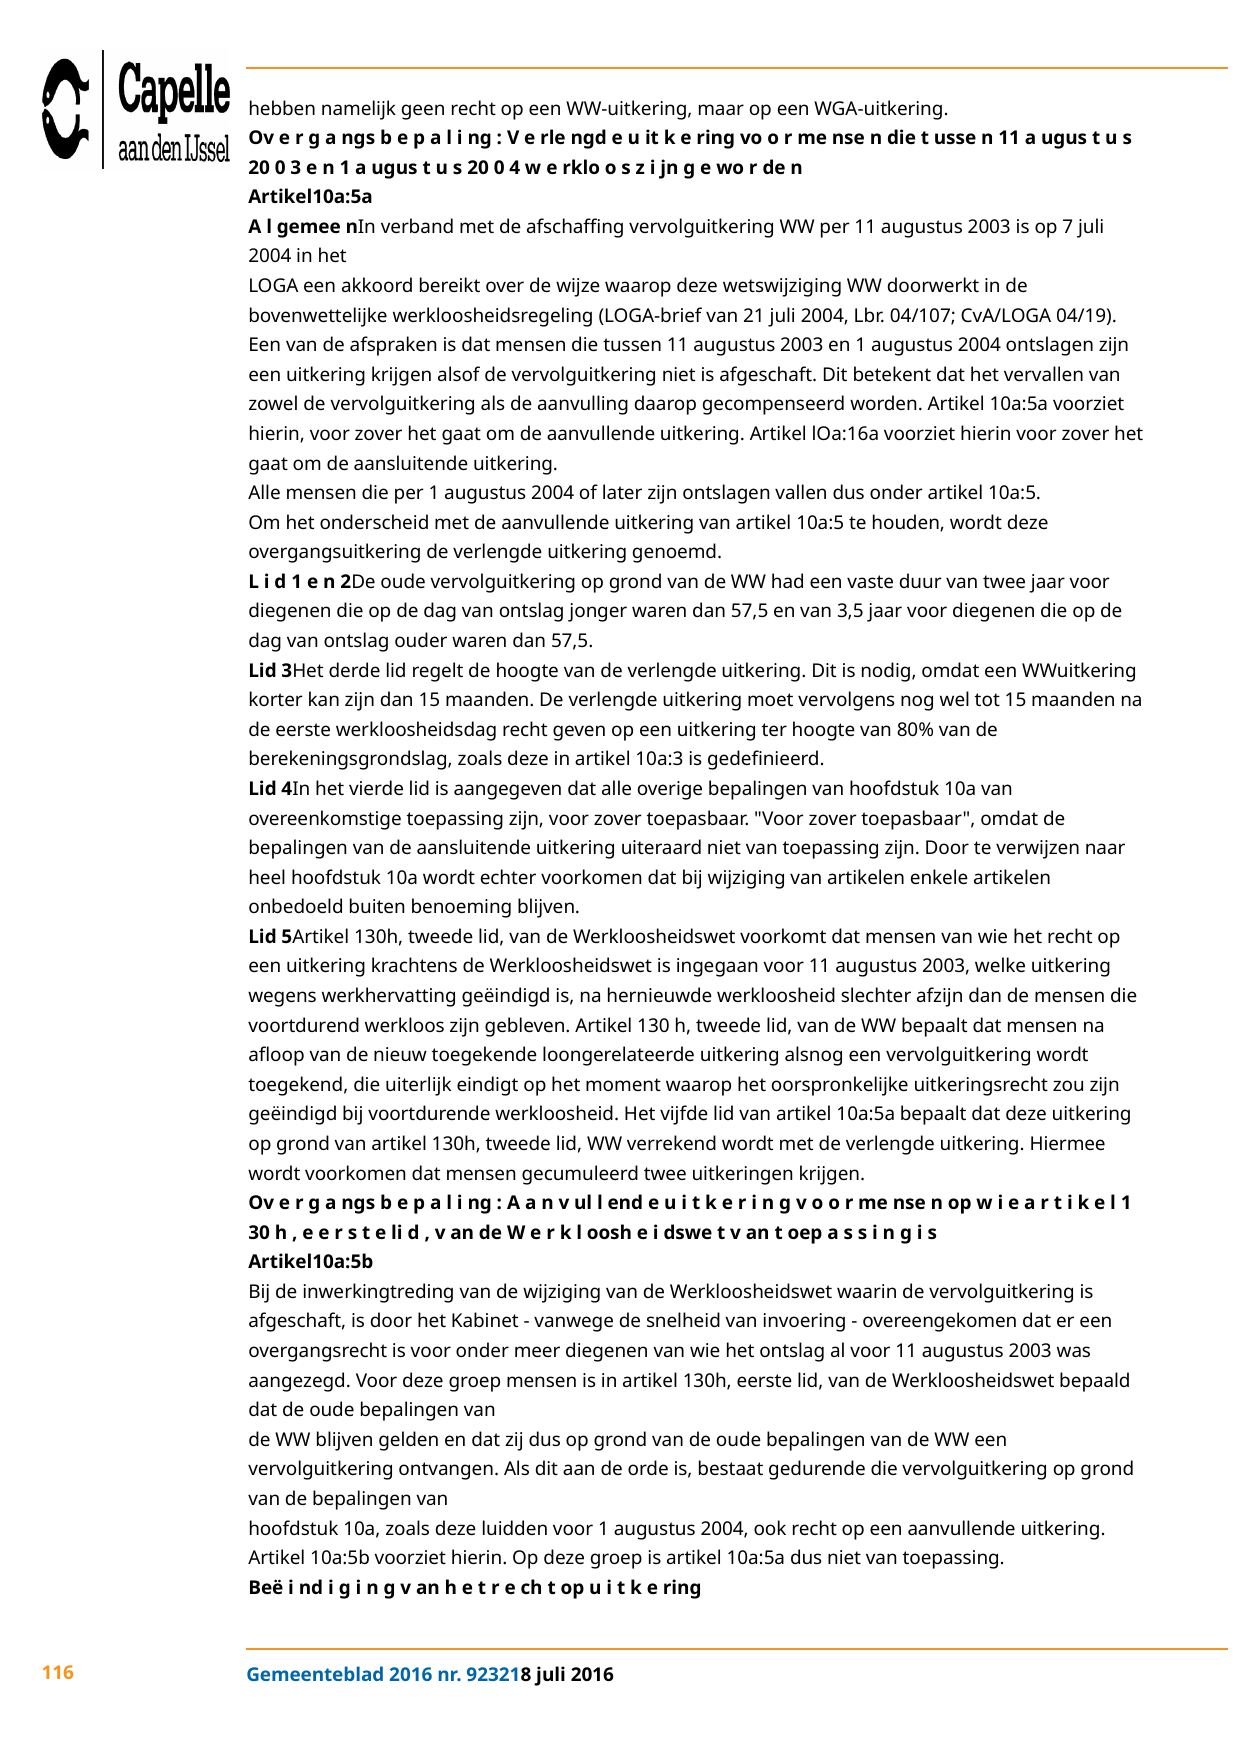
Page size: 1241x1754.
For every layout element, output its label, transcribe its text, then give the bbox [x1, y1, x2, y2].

text A l gemee nIn verband met de afschaffing vervolguitkering WW per 11 augustus 2003 is op 7 juli 2004 in het [248, 213, 1152, 268]
text Om het onderscheid met de aanvullende uitkering van artikel 10a:5 te houden, wordt deze overgangsuitkering de verlengde uitkering genoemd. [248, 509, 1152, 564]
text hoofdstuk 10a, zoals deze luidden voor 1 augustus 2004, ook recht op een aanvullende uitkering. Artikel 10a:5b voorziet hierin. Op deze groep is artikel 10a:5a dus niet van toepassing. [248, 1515, 1152, 1570]
text LOGA een akkoord bereikt over de wijze waarop deze wetswijziging WW doorwerkt in de bovenwettelijke werkloosheidsregeling (LOGA-brief van 21 juli 2004, Lbr. 04/107; CvA/LOGA 04/19). Een van de afspraken is dat mensen die tussen 11 augustus 2003 en 1 augustus 2004 ontslagen zijn een uitkering krijgen alsof de vervolguitkering niet is afgeschaft. Dit betekent dat het vervallen van zowel de vervolguitkering als de aanvulling daarop gecompenseerd worden. Artikel 10a:5a voorziet hierin, voor zover het gaat om de aanvullende uitkering. Artikel lOa:16a voorziet hierin voor zover het gaat om de aansluitende uitkering. [248, 272, 1152, 476]
text overgangsrecht is voor onder meer diegenen van wie het ontslag al voor 11 augustus 2003 was aangezegd. Voor deze groep mensen is in artikel 130h, eerste lid, van de Werkloosheidswet bepaald dat de oude bepalingen van [248, 1337, 1152, 1422]
text Bij de inwerkingtreding van de wijziging van de Werkloosheidswet waarin de vervolguitkering is afgeschaft, is door het Kabinet - vanwege de snelheid van invoering - overeengekomen dat er een [248, 1278, 1152, 1333]
text Lid 5Artikel 130h, tweede lid, van de Werkloosheidswet voorkomt dat mensen van wie het recht op een uitkering krachtens de Werkloosheidswet is ingegaan voor 11 augustus 2003, welke uitkering wegens werkhervatting geëindigd is, na hernieuwde werkloosheid slechter afzijn dan de mensen die voortdurend werkloos zijn gebleven. Artikel 130 h, tweede lid, van de WW bepaalt dat mensen na afloop van de nieuw toegekende loongerelateerde uitkering alsnog een vervolguitkering wordt toegekend, die uiterlijk eindigt op het moment waarop het oorspronkelijke uitkeringsrecht zou zijn geëindigd bij voortdurende werkloosheid. Het vijfde lid van artikel 10a:5a bepaalt dat deze uitkering op grond van artikel 130h, tweede lid, WW verrekend wordt met de verlengde uitkering. Hiermee wordt voorkomen dat mensen gecumuleerd twee uitkeringen krijgen. [248, 923, 1152, 1186]
text de WW blijven gelden en dat zij dus op grond van de oude bepalingen van de WW een vervolguitkering ontvangen. Als dit aan de orde is, bestaat gedurende die vervolguitkering op grond van de bepalingen van [248, 1426, 1152, 1511]
text Artikel10a:5a [248, 183, 1152, 209]
picture [41, 47, 231, 172]
text Ov e r g a ngs b e p a l i ng : A a n v ul l end e u i t k e r i n g v o o r me nse n op w i e a r t i k e l 1 30 h , e e r s t e li d , v an de W e r k l oosh e i dswe t v an t oep a s s i n g i s [248, 1189, 1152, 1245]
text Lid 4In het vierde lid is aangegeven dat alle overige bepalingen van hoofdstuk 10a van overeenkomstige toepassing zijn, voor zover toepasbaar. "Voor zover toepasbaar", omdat de bepalingen van de aansluitende uitkering uiteraard niet van toepassing zijn. Door te verwijzen naar heel hoofdstuk 10a wordt echter voorkomen dat bij wijziging van artikelen enkele artikelen onbedoeld buiten benoeming blijven. [248, 775, 1152, 919]
text L i d 1 e n 2De oude vervolguitkering op grond van de WW had een vaste duur van twee jaar voor diegenen die op de dag van ontslag jonger waren dan 57,5 en van 3,5 jaar voor diegenen die op de dag van ontslag ouder waren dan 57,5. [248, 568, 1152, 653]
text Lid 3Het derde lid regelt de hoogte van de verlengde uitkering. Dit is nodig, omdat een WWuitkering korter kan zijn dan 15 maanden. De verlengde uitkering moet vervolgens nog wel tot 15 maanden na de eerste werkloosheidsdag recht geven op een uitkering ter hoogte van 80% van de berekeningsgrondslag, zoals deze in artikel 10a:3 is gedefinieerd. [248, 657, 1152, 771]
text hebben namelijk geen recht op een WW-uitkering, maar op een WGA-uitkering. [248, 95, 1152, 121]
text Alle mensen die per 1 augustus 2004 of later zijn ontslagen vallen dus onder artikel 10a:5. [248, 479, 1152, 505]
text Beë i nd i g i n g v an h e t r e ch t op u i t k e ring [248, 1574, 1152, 1600]
text Artikel10a:5b [248, 1248, 1152, 1274]
text Ov e r g a ngs b e p a l i ng : V e rle ngd e u it k e ring vo o r me nse n die t usse n 11 a ugus t u s 20 0 3 e n 1 a ugus t u s 20 0 4 w e rklo o s z i jn g e wo r de n [248, 124, 1152, 180]
